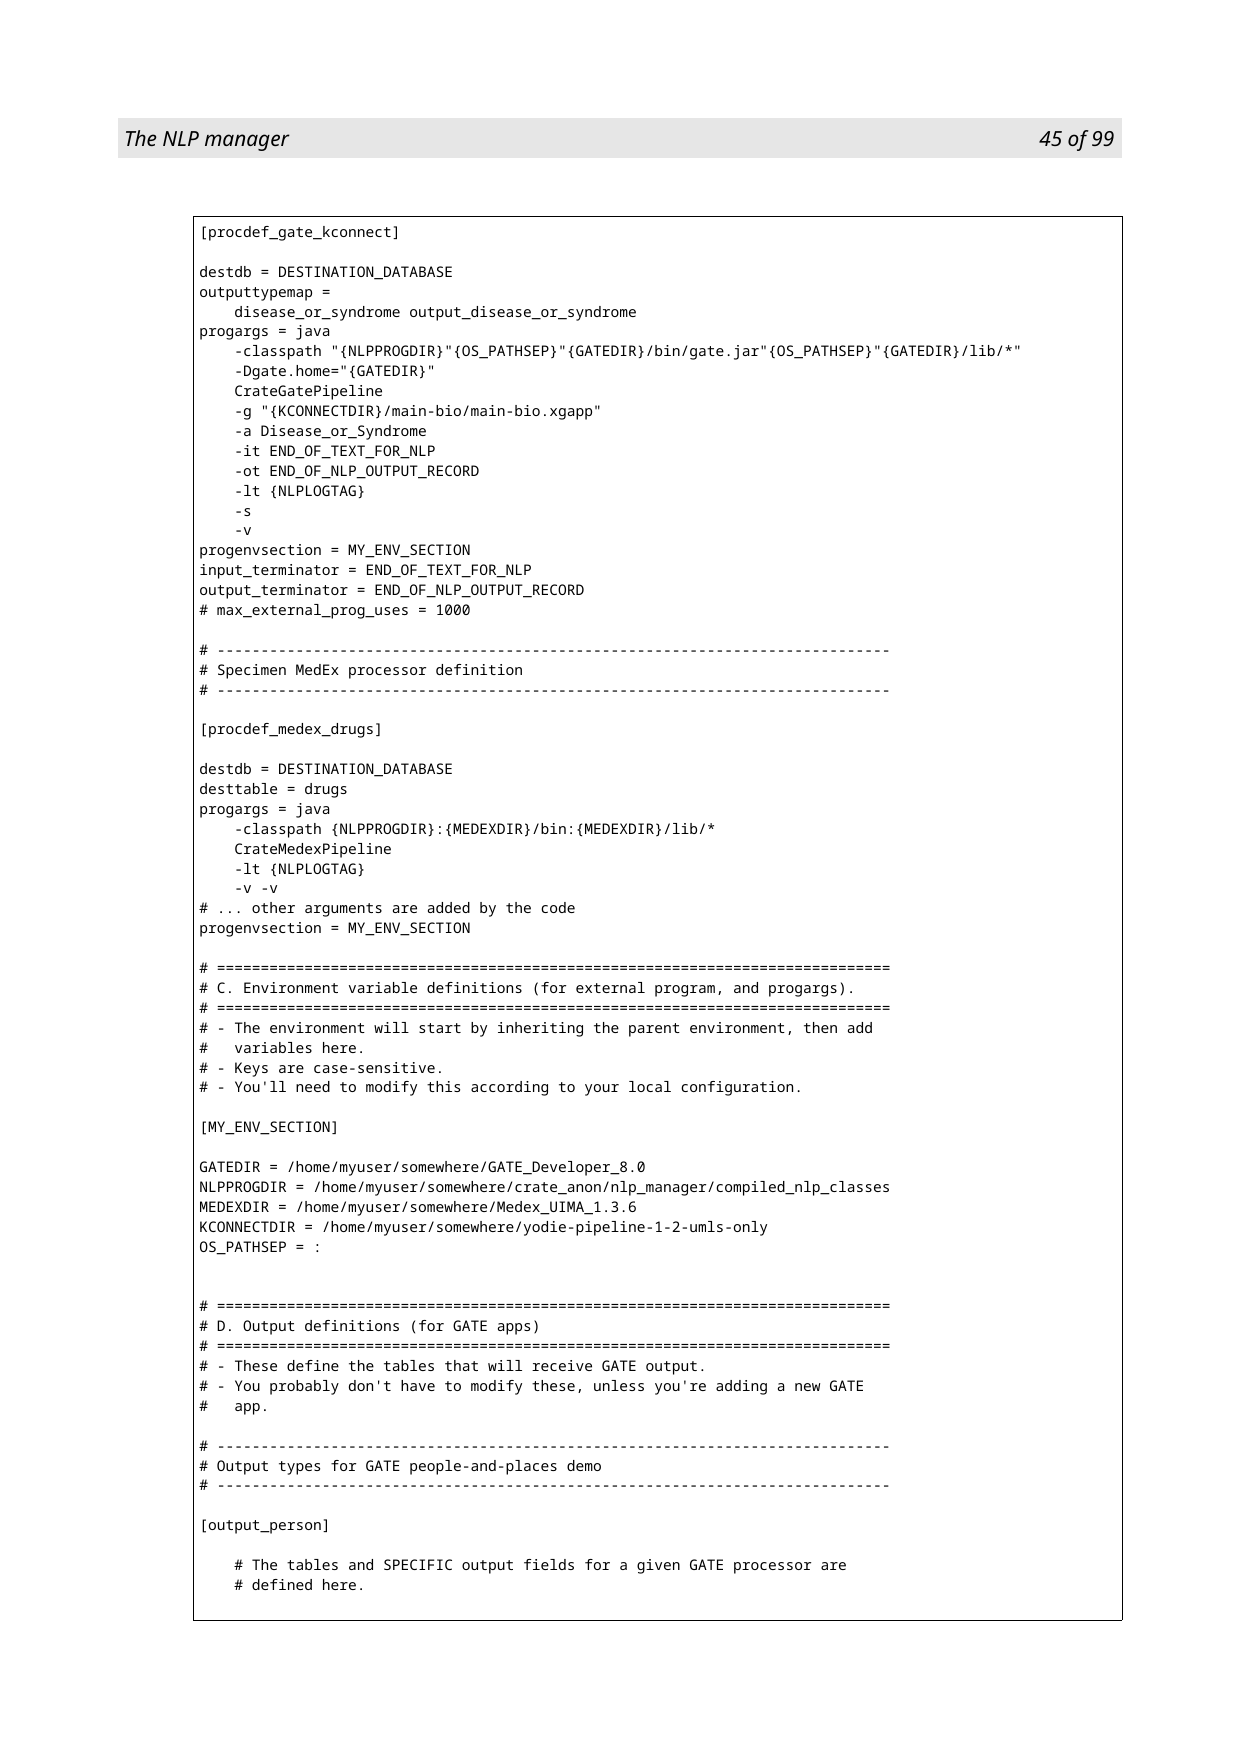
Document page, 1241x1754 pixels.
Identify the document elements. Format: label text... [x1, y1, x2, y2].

table_header ----------------------------------------------------------------------------- [procdef_gate_kconnect] destdb = DESTINATION_DATABASE outputtypemap = disease_or_syndrome output_disease_or_syndrome progargs = java -classpath "{NLPPROGDIR}"{OS_PATHSEP}"{GATEDIR}/bin/gate.jar"{OS_PATHSEP}"{GATEDIR}/lib/*" -Dgate.home="{GATEDIR}" CrateGatePipeline -g "{KCONNECTDIR}/main-bio/main-bio.xgapp" -a Disease_or_Syndrome -it END_OF_TEXT_FOR_NLP -ot END_OF_NLP_OUTPUT_RECORD -lt {NLPLOGTAG} -s -v progenvsection = MY_ENV_SECTION input_terminator = END_OF_TEXT_FOR_NLP output_terminator = END_OF_NLP_OUTPUT_RECORD # max_external_prog_uses = 1000 # ----------------------------------------------------------------------------- # Specimen MedEx processor definition # ----------------------------------------------------------------------------- [procdef_medex_drugs] destdb = DESTINATION_DATABASE desttable = drugs progargs = java -classpath {NLPPROGDIR}:{MEDEXDIR}/bin:{MEDEXDIR}/lib/* CrateMedexPipeline -lt {NLPLOGTAG} -v -v # ... other arguments are added by the code progenvsection = MY_ENV_SECTION # ============================================================================= # C. Environment variable definitions (for external program, and progargs). # ============================================================================= # - The environment will start by inheriting the parent environment, then add # variables here. # - Keys are case-sensitive. # - You'll need to modify this according to your local configuration. [MY_ENV_SECTION] GATEDIR = /home/myuser/somewhere/GATE_Developer_8.0 NLPPROGDIR = /home/myuser/somewhere/crate_anon/nlp_manager/compiled_nlp_classes MEDEXDIR = /home/myuser/somewhere/Medex_UIMA_1.3.6 KCONNECTDIR = /home/myuser/somewhere/yodie-pipeline-1-2-umls-only OS_PATHSEP = : # ============================================================================= # D. Output definitions (for GATE apps) # ============================================================================= # - These define the tables that will receive GATE output. # - You probably don't have to modify these, unless you're adding a new GATE # app. # ----------------------------------------------------------------------------- # Output types for GATE people-and-places demo # ----------------------------------------------------------------------------- [output_person] # The tables and SPECIFIC output fields for a given GATE processor are # defined here. [194, 217, 1122, 1620]
